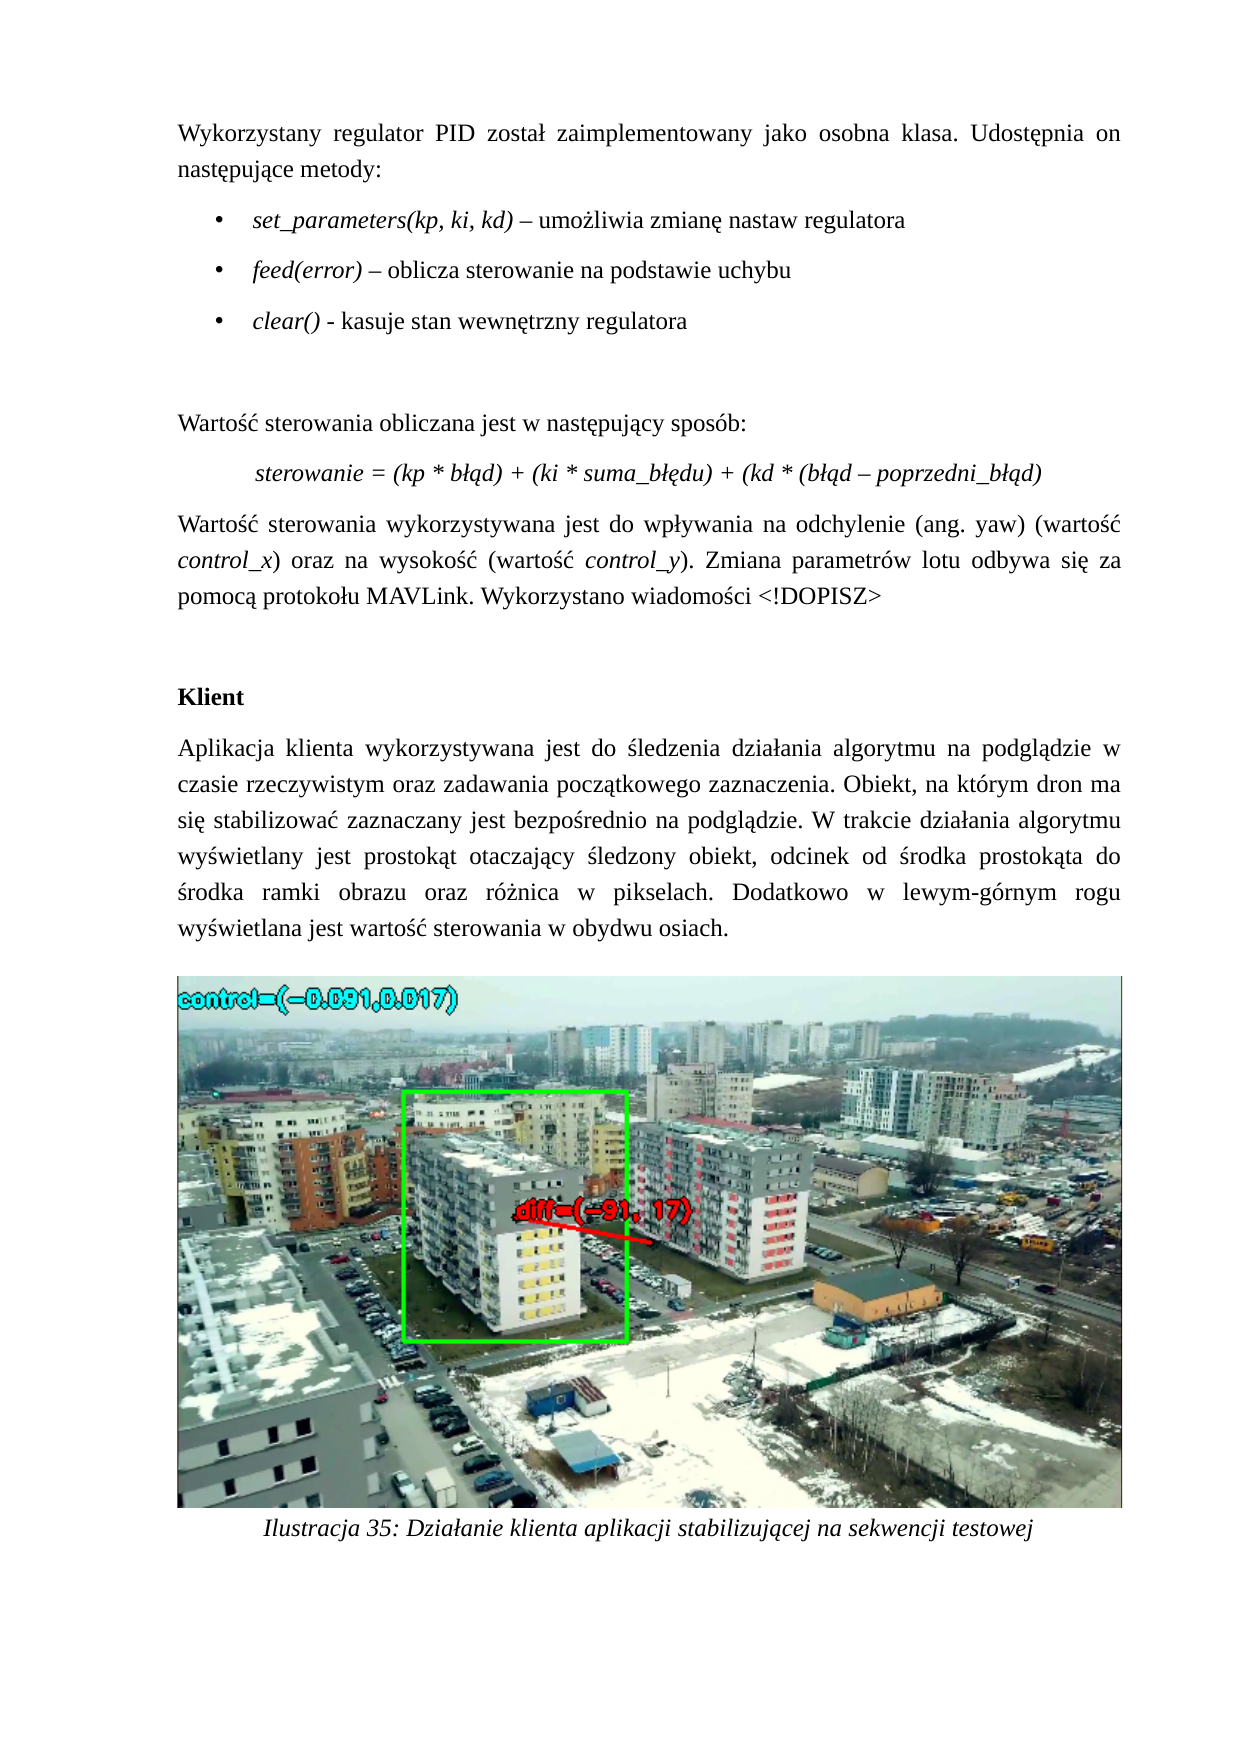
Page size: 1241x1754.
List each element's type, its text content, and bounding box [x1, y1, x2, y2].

list set_parameters(kp, ki, kd) – umożliwia zmianę nastaw regulatora [215, 205, 1122, 233]
text Aplikacja klienta wykorzystywana jest do śledzenia działania algorytmu na podglądzie w czasie rzeczywistym oraz zadawania początkowego zaznaczenia. Obiekt, na którym dron ma się stabilizować zaznaczany jest bezpośrednio na podglądzie. W trakcie działania algorytmu wyświetlany jest prostokąt otaczający śledzony obiekt, odcinek od środka prostokąta do środka ramki obrazu oraz różnica w pikselach. Dodatkowo w lewym-górnym rogu wyświetlana jest wartość sterowania w obydwu osiach. [177, 733, 1122, 942]
list feed(error) – oblicza sterowanie na podstawie uchybu [215, 256, 1122, 284]
text Klient [177, 682, 1122, 711]
text sterowanie = (kp * błąd) + (ki * suma_błędu) + (kd * (błąd – poprzedni_błąd) [177, 458, 1122, 487]
list clear() - kasuje stan wewnętrzny regulatora [215, 306, 1122, 335]
text Wartość sterowania wykorzystywana jest do wpływania na odchylenie (ang. yaw) (wartość control_x) oraz na wysokość (wartość control_y). Zmiana parametrów lotu odbywa się za pomocą protokołu MAVLink. Wykorzystano wiadomości <!DOPISZ> [177, 509, 1122, 610]
text Ilustracja 35: Działanie klienta aplikacji stabilizującej na sekwencji testowej [177, 1508, 1122, 1542]
picture [177, 976, 1123, 1508]
text Wartość sterowania obliczana jest w następujący sposób: [177, 408, 1122, 436]
text Wykorzystany regulator PID został zaimplementowany jako osobna klasa. Udostępnia on następujące metody: [177, 118, 1122, 183]
